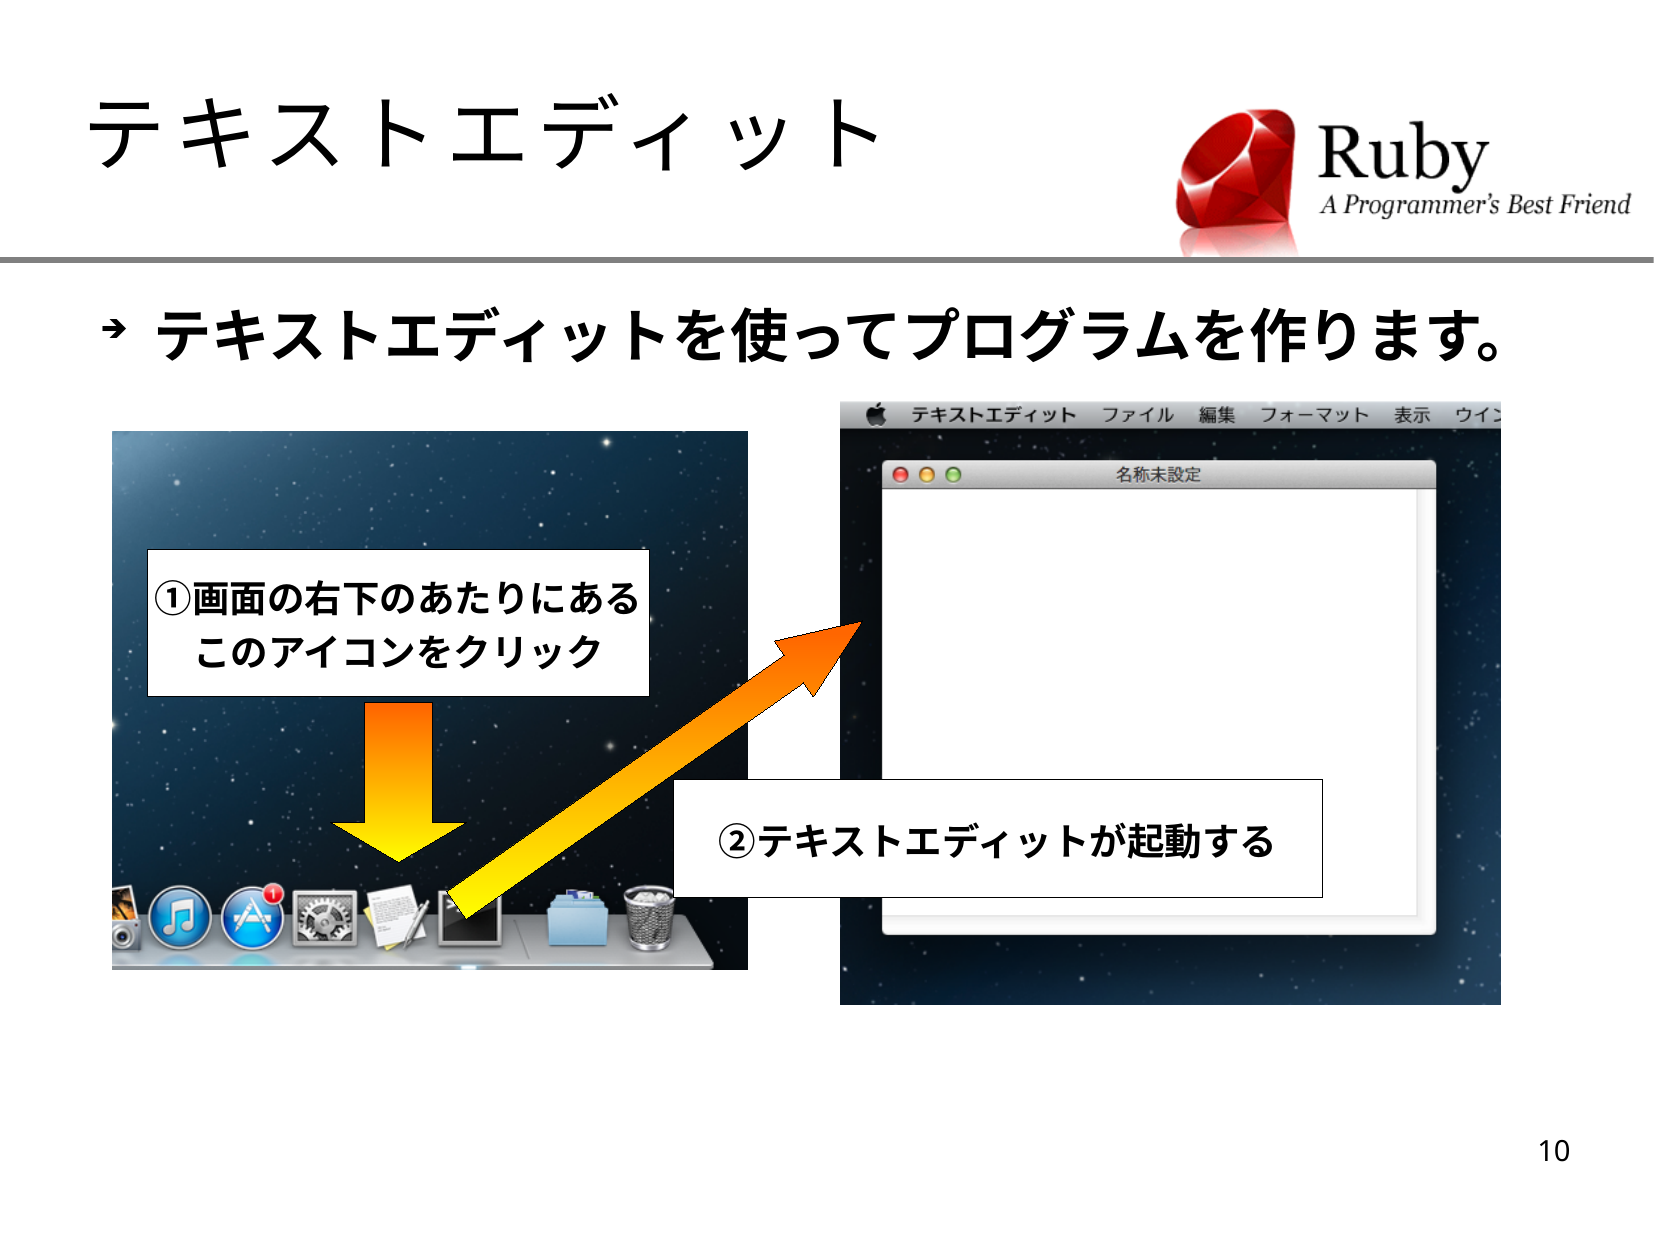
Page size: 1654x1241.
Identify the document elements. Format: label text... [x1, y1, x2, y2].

picture [112, 431, 748, 970]
text_box [330, 702, 467, 863]
text_box [446, 620, 863, 920]
picture [840, 401, 1501, 1005]
picture [1160, 82, 1654, 257]
text_box ②テキストエディットが起動する [673, 779, 1323, 898]
list テキストエディットを使ってプログラムを作ります。 [82, 290, 1571, 1109]
text_box ①画面の右下のあたりにある このアイコンをクリック [147, 549, 650, 697]
title テキストエディット [82, 49, 1152, 207]
